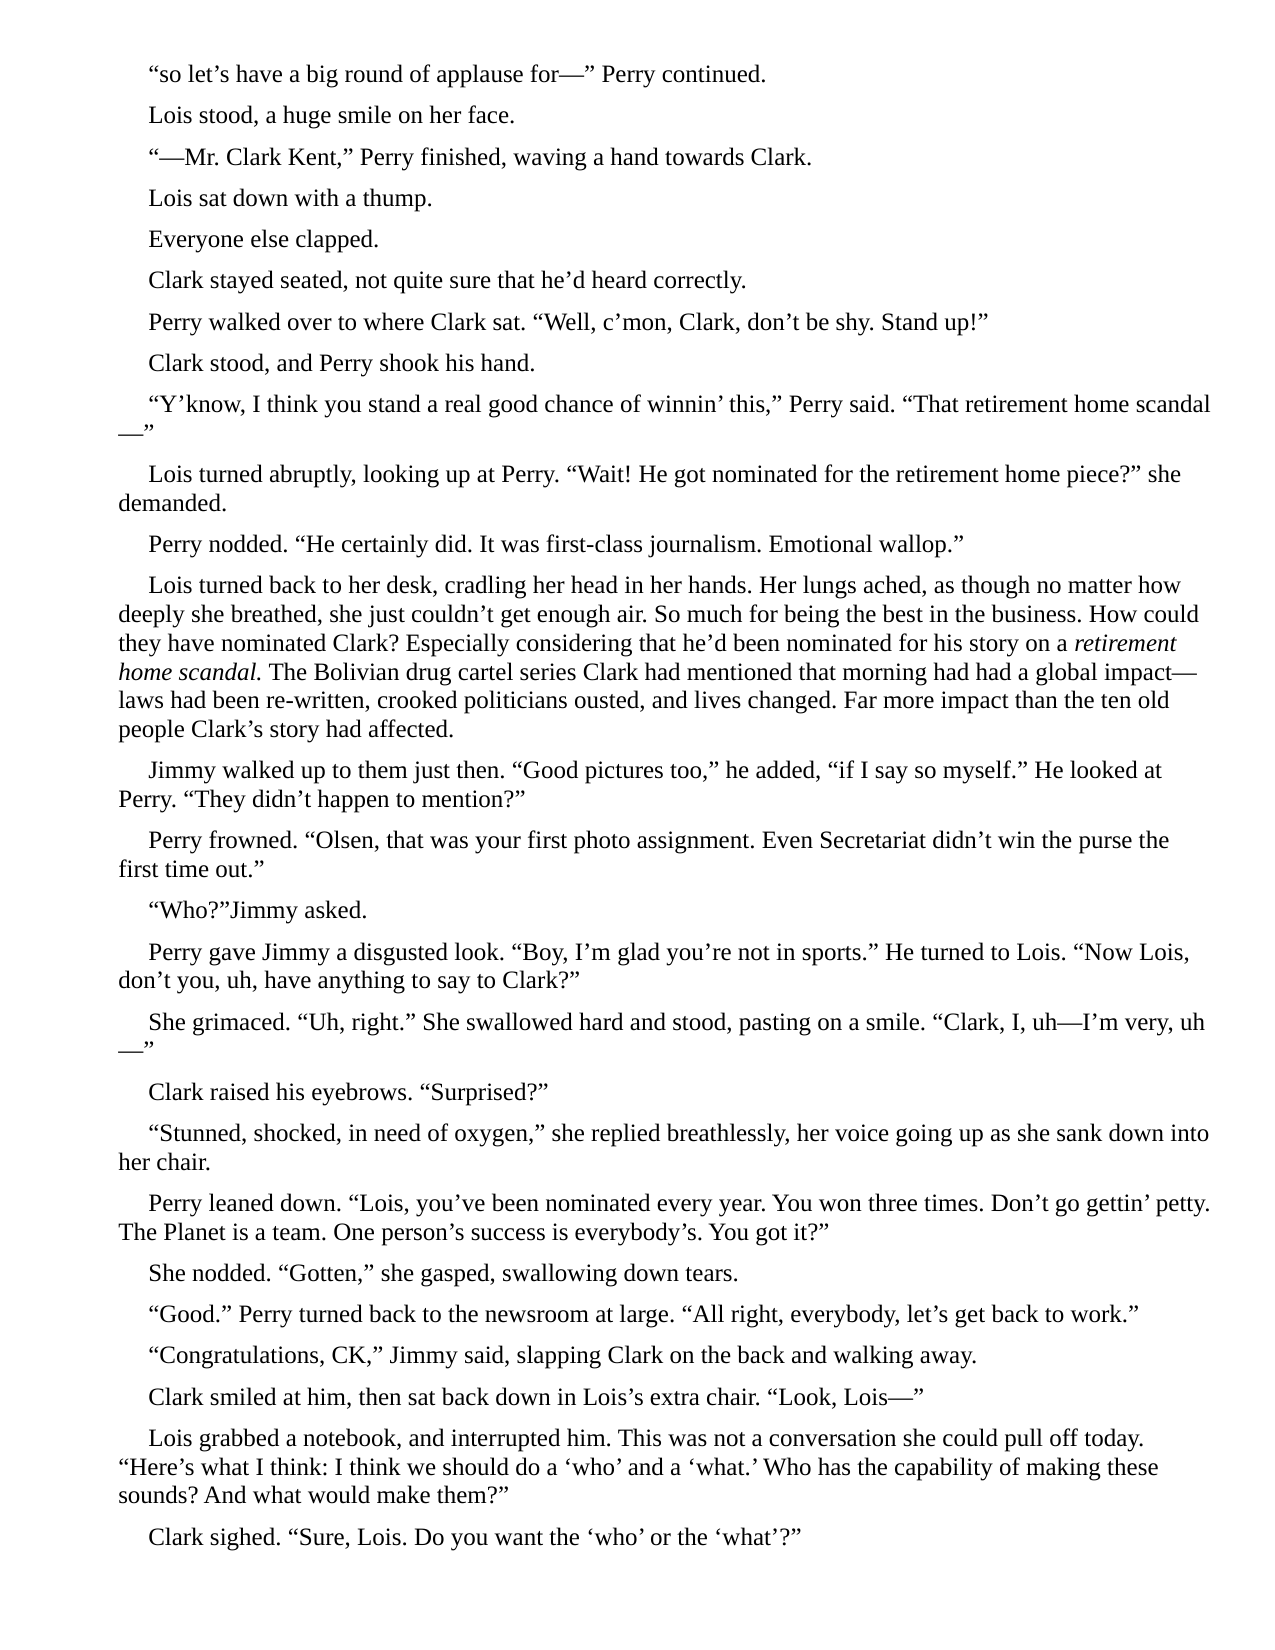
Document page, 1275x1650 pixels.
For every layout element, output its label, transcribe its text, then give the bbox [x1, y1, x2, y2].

text Everyone else clapped. [118, 224, 1216, 253]
text “Good.” Perry turned back to the newsroom at large. “All right, everybody, let’s get back to work.” [118, 1299, 1216, 1328]
text Clark smiled at him, then sat back down in Lois’s extra chair. “Look, Lois—” [118, 1382, 1216, 1410]
text “so let’s have a big round of applause for—” Perry continued. [118, 59, 1216, 88]
text “Y’know, I think you stand a real good chance of winnin’ this,” Perry said. “That retirement home scandal—” [118, 389, 1216, 447]
text Lois turned back to her desk, cradling her head in her hands. Her lungs ached, as though no matter how deeply she breathed, she just couldn’t get enough air. So much for being the best in the business. How could they have nominated Clark? Especially considering that he’d been nominated for his story on a retirement home scandal. The Bolivian drug cartel series Clark had mentioned that morning had had a global impact—laws had been re-written, crooked politicians ousted, and lives changed. Far more impact than the ten old people Clark’s story had affected. [118, 570, 1216, 743]
text She nodded. “Gotten,” she gasped, swallowing down tears. [118, 1258, 1216, 1287]
text “—Mr. Clark Kent,” Perry finished, waving a hand towards Clark. [118, 142, 1216, 170]
text Perry nodded. “He certainly did. It was first-class journalism. Emotional wallop.” [118, 529, 1216, 558]
text Lois grabbed a notebook, and interrupted him. This was not a conversation she could pull off today. “Here’s what I think: I think we should do a ‘who’ and a ‘what.’ Who has the capability of making these sounds? And what would make them?” [118, 1423, 1216, 1509]
text She grimaced. “Uh, right.” She swallowed hard and stood, pasting on a smile. “Clark, I, uh—I’m very, uh—” [118, 1007, 1216, 1064]
text Perry gave Jimmy a disgusted look. “Boy, I’m glad you’re not in sports.” He turned to Lois. “Now Lois, don’t you, uh, have anything to say to Clark?” [118, 937, 1216, 994]
text Clark stayed seated, not quite sure that he’d heard correctly. [118, 265, 1216, 294]
text “Stunned, shocked, in need of oxygen,” she replied breathlessly, her voice going up as she sank down into her chair. [118, 1118, 1216, 1175]
text Perry frowned. “Olsen, that was your first photo assignment. Even Secretariat didn’t win the purse the first time out.” [118, 825, 1216, 883]
text Lois sat down with a thump. [118, 183, 1216, 212]
text Jimmy walked up to them just then. “Good pictures too,” he added, “if I say so myself.” He looked at Perry. “They didn’t happen to mention?” [118, 755, 1216, 813]
text Perry walked over to where Clark sat. “Well, c’mon, Clark, don’t be shy. Stand up!” [118, 307, 1216, 335]
text “Congratulations, CK,” Jimmy said, slapping Clark on the back and walking away. [118, 1340, 1216, 1369]
text Lois stood, a huge smile on her face. [118, 100, 1216, 129]
text Perry leaned down. “Lois, you’ve been nominated every year. You won three times. Don’t go gettin’ petty. The Planet is a team. One person’s success is everybody’s. You got it?” [118, 1188, 1216, 1245]
text “Who?”Jimmy asked. [118, 895, 1216, 924]
text Clark sighed. “Sure, Lois. Do you want the ‘who’ or the ‘what’?” [118, 1522, 1216, 1550]
text Clark raised his eyebrows. “Surprised?” [118, 1077, 1216, 1105]
text Clark stood, and Perry shook his hand. [118, 348, 1216, 377]
text Lois turned abruptly, looking up at Perry. “Wait! He got nominated for the retirement home piece?” she demanded. [118, 459, 1216, 517]
